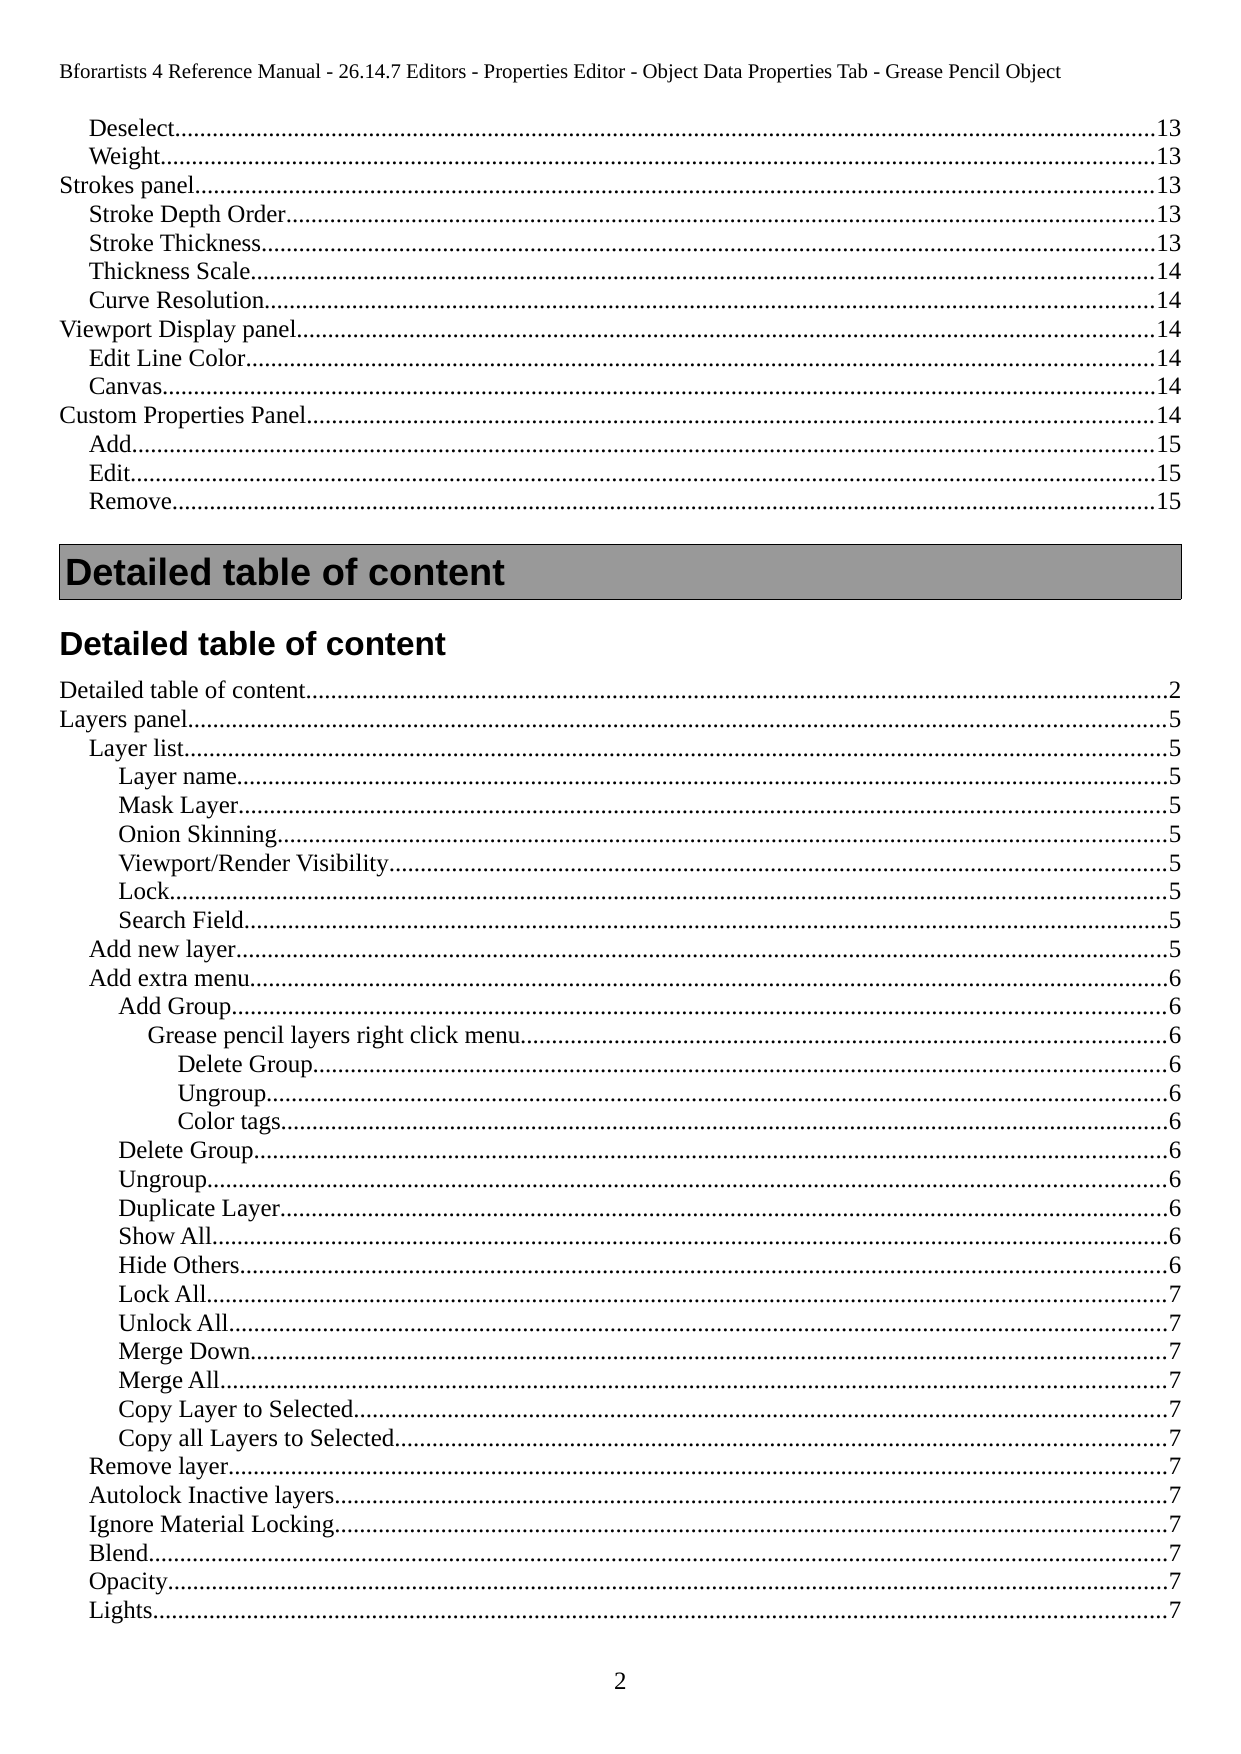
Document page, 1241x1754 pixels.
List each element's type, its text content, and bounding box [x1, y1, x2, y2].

text Strokes panel 13 [59, 170, 1181, 199]
text Color tags 6 [177, 1106, 1181, 1135]
text Layer list 5 [88, 733, 1181, 761]
text Deselect 13 [88, 113, 1181, 141]
text Autolock Inactive layers 7 [88, 1480, 1181, 1509]
text Mask Layer 5 [118, 790, 1181, 819]
text Delete Group 6 [177, 1049, 1181, 1078]
text Stroke Thickness 13 [88, 228, 1181, 256]
text Merge All 7 [118, 1365, 1181, 1394]
text Opacity 7 [88, 1566, 1181, 1595]
text Weight 13 [88, 141, 1181, 170]
text Edit Line Color 14 [88, 343, 1181, 371]
text Show All 6 [118, 1221, 1181, 1250]
text Onion Skinning 5 [118, 819, 1181, 848]
text Layers panel 5 [59, 704, 1181, 733]
text Stroke Depth Order 13 [88, 199, 1181, 228]
text Hide Others 6 [118, 1250, 1181, 1279]
text Add new layer 5 [88, 934, 1181, 963]
text Copy all Layers to Selected 7 [118, 1423, 1181, 1451]
subtitle Detailed table of content [59, 624, 1181, 663]
text Lock 5 [118, 876, 1181, 905]
table_header Detailed table of content [60, 545, 1181, 599]
text Layer name 5 [118, 761, 1181, 790]
text Ignore Material Locking 7 [88, 1509, 1181, 1538]
text Ungroup 6 [177, 1078, 1181, 1106]
text Merge Down 7 [118, 1336, 1181, 1365]
text Custom Properties Panel 14 [59, 400, 1181, 429]
text Search Field 5 [118, 905, 1181, 934]
text Edit 15 [88, 458, 1181, 486]
text Add extra menu 6 [88, 963, 1181, 991]
text Copy Layer to Selected 7 [118, 1394, 1181, 1423]
text Curve Resolution 14 [88, 285, 1181, 314]
text Canvas 14 [88, 371, 1181, 400]
text Blend 7 [88, 1538, 1181, 1566]
text Remove 15 [88, 486, 1181, 515]
text Lights 7 [88, 1595, 1181, 1624]
text Thickness Scale 14 [88, 256, 1181, 285]
text Add 15 [88, 429, 1181, 458]
text Unlock All 7 [118, 1308, 1181, 1336]
text Duplicate Layer 6 [118, 1193, 1181, 1221]
text Detailed table of content 2 [59, 675, 1181, 704]
text Viewport Display panel 14 [59, 314, 1181, 343]
text Viewport/Render Visibility 5 [118, 848, 1181, 876]
text Ungroup 6 [118, 1164, 1181, 1193]
text Lock All 7 [118, 1279, 1181, 1308]
text Delete Group 6 [118, 1135, 1181, 1164]
text Grease pencil layers right click menu 6 [147, 1020, 1181, 1049]
text Add Group 6 [118, 991, 1181, 1020]
text Remove layer 7 [88, 1451, 1181, 1480]
